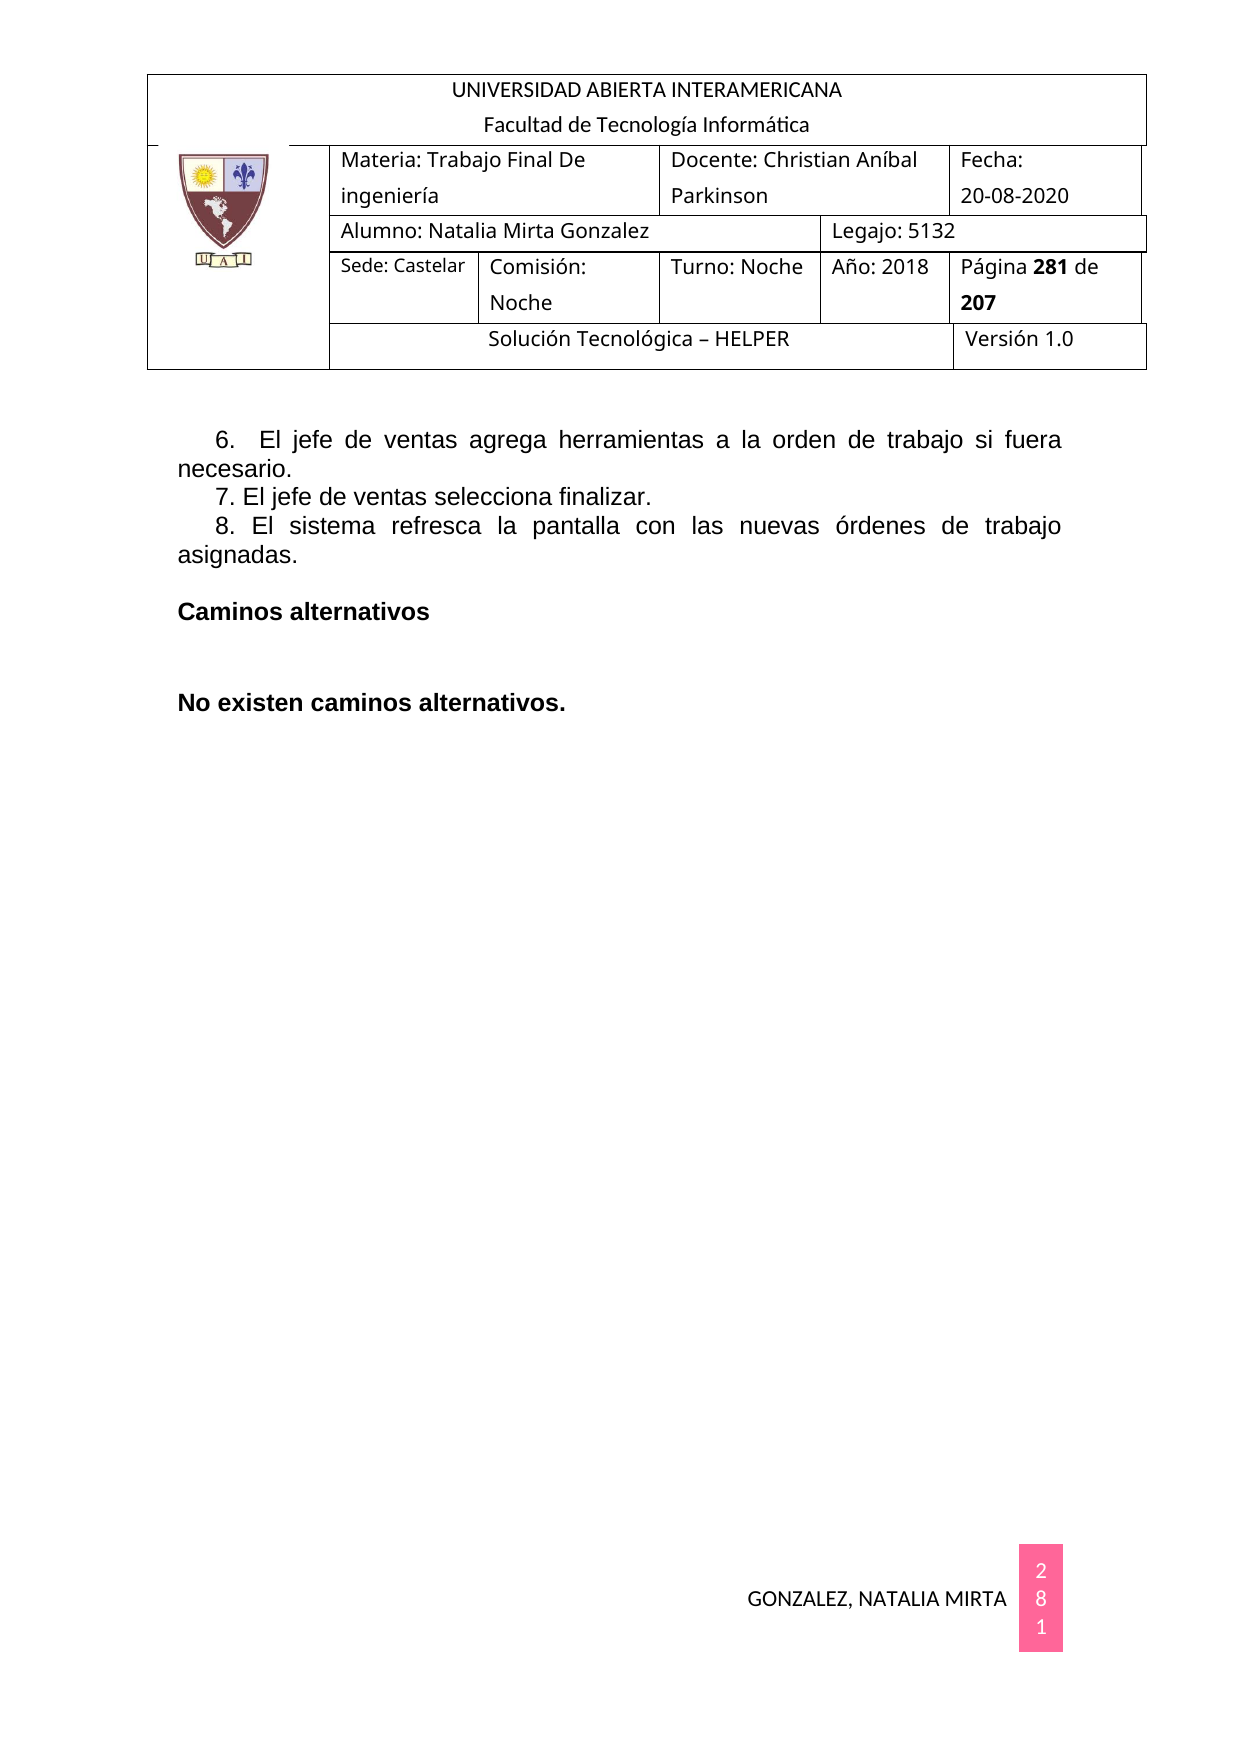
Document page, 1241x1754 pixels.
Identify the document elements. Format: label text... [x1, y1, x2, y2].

text 6. El jefe de ventas agrega herramientas a la orden de trabajo si fuera necesario. [177, 425, 1063, 482]
text No existen caminos alternativos. [177, 688, 1063, 717]
text 7. El jefe de ventas selecciona finalizar. [177, 482, 1063, 511]
text Caminos alternativos [177, 597, 1063, 626]
text 8. El sistema refresca la pantalla con las nuevas órdenes de trabajo asignadas. [177, 511, 1063, 569]
